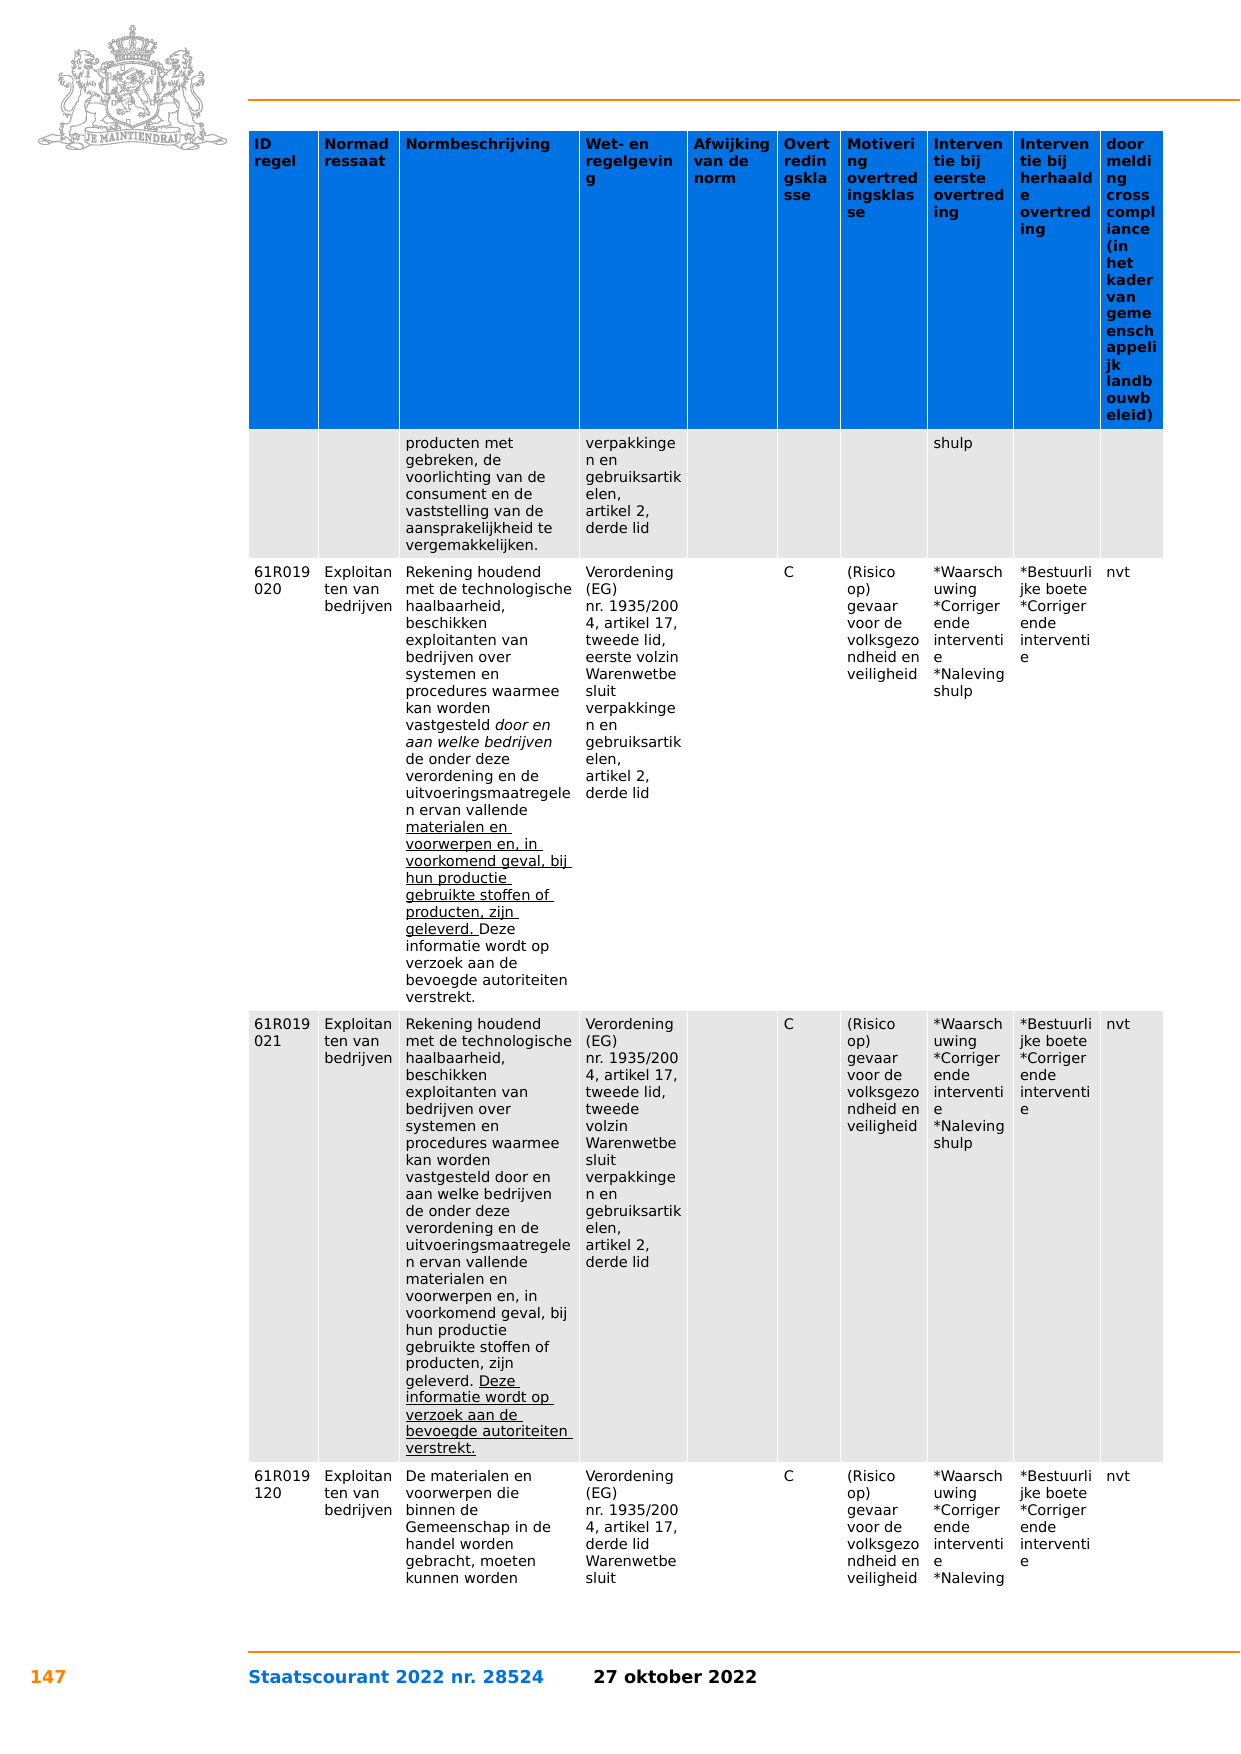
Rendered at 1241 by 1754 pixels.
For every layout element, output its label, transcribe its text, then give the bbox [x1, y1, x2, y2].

table_header Wet- en regelgeving [580, 131, 687, 429]
table_cell [1101, 430, 1163, 558]
table_cell *Waarschuwing *Corrigerende interventie *Naleving [928, 1463, 1013, 1591]
table_cell Rekening houdend met de technologische haalbaarheid, beschikken exploitanten van bedrijven over systemen en procedures waarmee kan worden vastgesteld door en aan welke bedrijven de onder deze verordening en de uitvoeringsmaatregelen ervan vallende materialen en voorwerpen en, in voorkomend geval, bij hun productie gebruikte stoffen of producten, zijn geleverd. Deze informatie wordt op verzoek aan de bevoegde autoriteiten verstrekt. [400, 559, 579, 1010]
table_header Afwijking van de norm [688, 131, 777, 429]
table_cell 61R019020 [249, 559, 318, 1010]
table_cell Verordening (EG) nr. 1935/2004, artikel 17, derde lid Warenwetbesluit [580, 1463, 687, 1591]
table_header doormelding cross compliance (in het kader van gemeenschappelijk landbouwbeleid) [1101, 131, 1163, 429]
table_header Normbeschrijving [400, 131, 579, 429]
table_cell Exploitanten van bedrijven [319, 559, 399, 1010]
table_header Interventie bij herhaalde overtreding [1014, 131, 1100, 429]
table_cell 61R019120 [249, 1463, 318, 1591]
table_header Interventie bij eerste overtreding [928, 131, 1013, 429]
table_cell *Waarschuwing *Corrigerende interventie *Nalevingshulp [928, 559, 1013, 1010]
table_cell [1014, 430, 1100, 558]
table_cell C [778, 1463, 840, 1591]
table_cell Verordening (EG) nr. 1935/2004, artikel 17, tweede lid, tweede volzin Warenwetbesluit verpakkingen en gebruiksartikelen, artikel 2, derde lid [580, 1011, 687, 1462]
table_cell (Risico op) gevaar voor de volksgezondheid en veiligheid [841, 1011, 927, 1462]
table_header ID regel [249, 131, 318, 429]
table_cell verpakkingen en gebruiksartikelen, artikel 2, derde lid [580, 430, 687, 558]
table_cell [841, 430, 927, 558]
table_header Normadressaat [319, 131, 399, 429]
table_cell De materialen en voorwerpen die binnen de Gemeenschap in de handel worden gebracht, moeten kunnen worden [400, 1463, 579, 1591]
table_cell (Risico op) gevaar voor de volksgezondheid en veiligheid [841, 1463, 927, 1591]
table_cell shulp [928, 430, 1013, 558]
picture [38, 25, 227, 150]
table_header Overtredingsklasse [778, 131, 840, 429]
table_cell Rekening houdend met de technologische haalbaarheid, beschikken exploitanten van bedrijven over systemen en procedures waarmee kan worden vastgesteld door en aan welke bedrijven de onder deze verordening en de uitvoeringsmaatregelen ervan vallende materialen en voorwerpen en, in voorkomend geval, bij hun productie gebruikte stoffen of producten, zijn geleverd. Deze informatie wordt op verzoek aan de bevoegde autoriteiten verstrekt. [400, 1011, 579, 1462]
table_cell [688, 430, 777, 558]
table_cell [319, 430, 399, 558]
table_cell Verordening (EG) nr. 1935/2004, artikel 17, tweede lid, eerste volzin Warenwetbesluit verpakkingen en gebruiksartikelen, artikel 2, derde lid [580, 559, 687, 1010]
table_cell C [778, 559, 840, 1010]
table_cell [688, 559, 777, 1010]
table_cell *Waarschuwing *Corrigerende interventie *Nalevingshulp [928, 1011, 1013, 1462]
table_cell C [778, 1011, 840, 1462]
table_cell Exploitanten van bedrijven [319, 1011, 399, 1462]
table_header Motivering overtredingsklasse [841, 131, 927, 429]
table_cell nvt [1101, 1011, 1163, 1462]
table_cell *Bestuurlijke boete *Corrigerende interventie [1014, 1011, 1100, 1462]
table_cell [778, 430, 840, 558]
table_cell [688, 1463, 777, 1591]
table_cell *Bestuurlijke boete *Corrigerende interventie [1014, 1463, 1100, 1591]
table_cell nvt [1101, 559, 1163, 1010]
table_cell Exploitanten van bedrijven [319, 1463, 399, 1591]
table_cell producten met gebreken, de voorlichting van de consument en de vaststelling van de aansprakelijkheid te vergemakkelijken. [400, 430, 579, 558]
table_cell [249, 430, 318, 558]
table_cell nvt [1101, 1463, 1163, 1591]
table_cell *Bestuurlijke boete *Corrigerende interventie [1014, 559, 1100, 1010]
table_cell (Risico op) gevaar voor de volksgezondheid en veiligheid [841, 559, 927, 1010]
table_cell 61R019021 [249, 1011, 318, 1462]
table_cell [688, 1011, 777, 1462]
